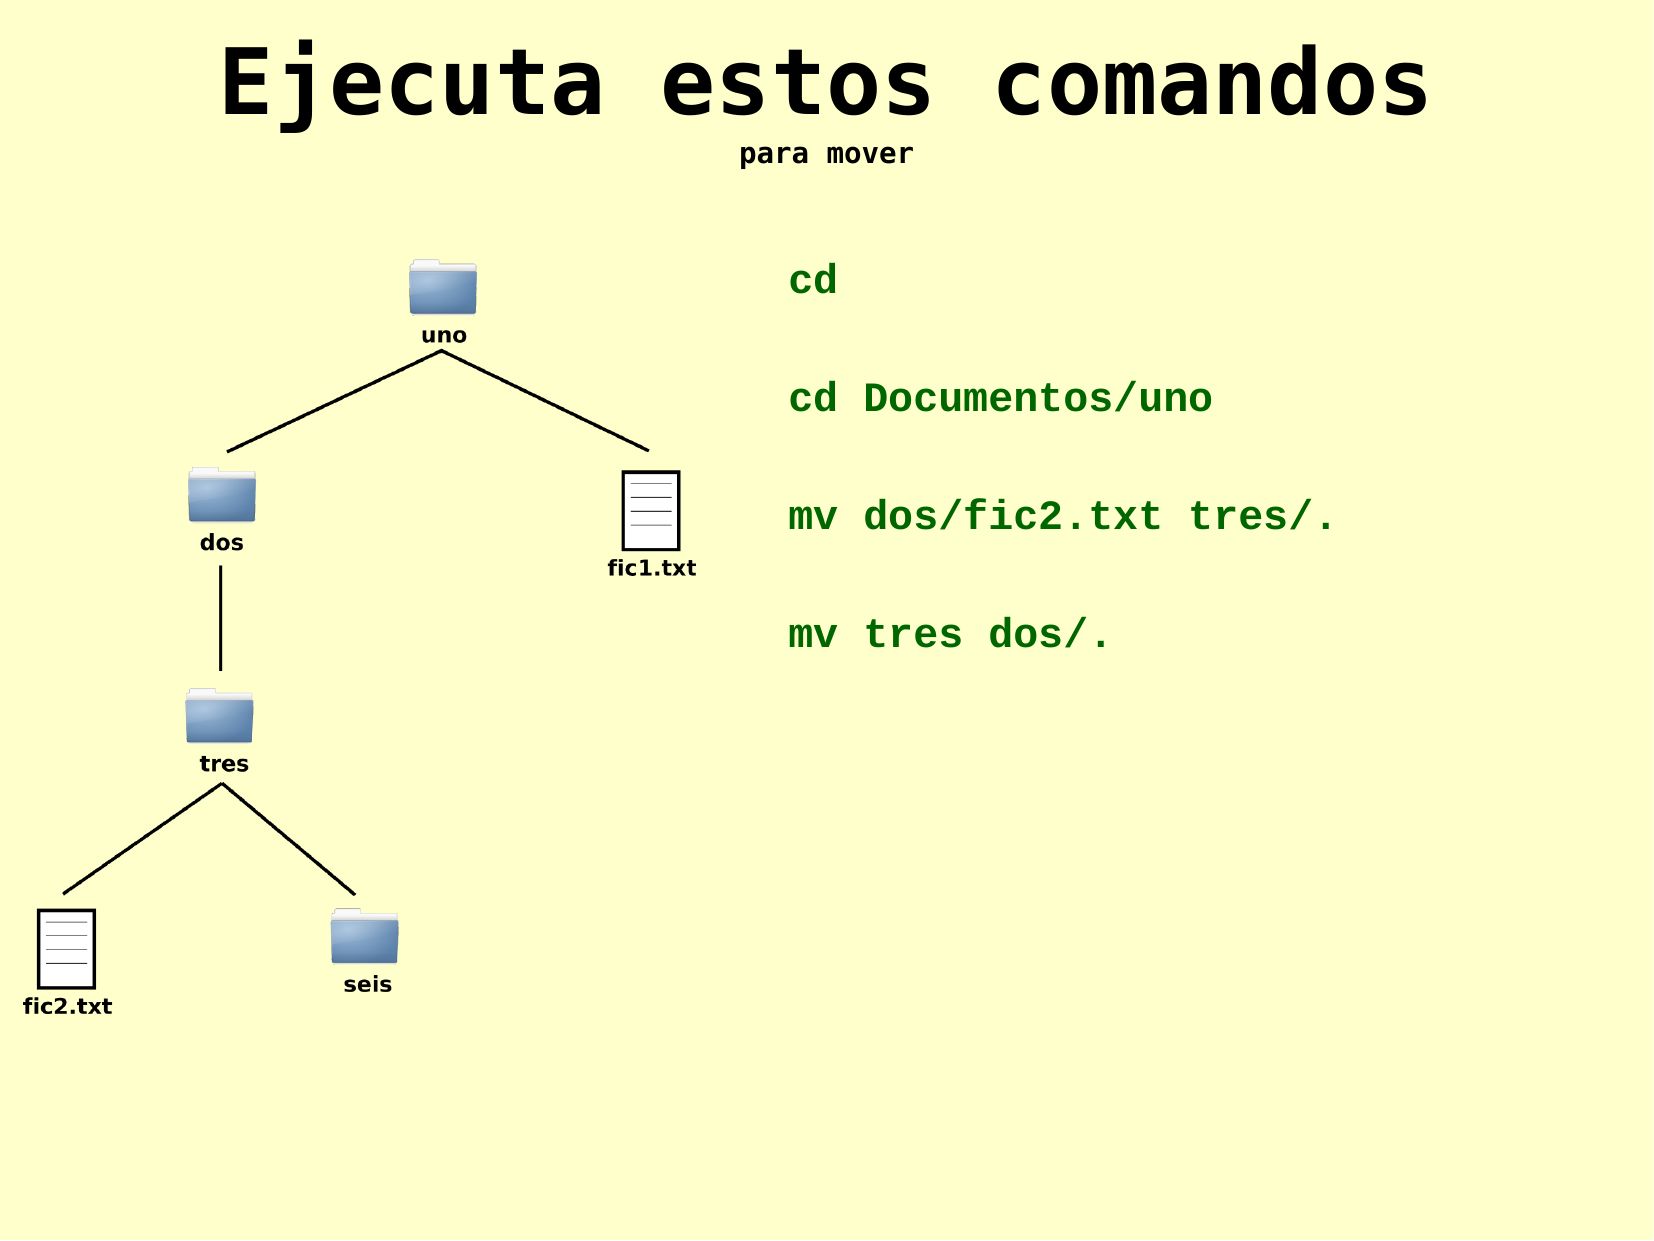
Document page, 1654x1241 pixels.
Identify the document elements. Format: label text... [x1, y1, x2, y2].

title Ejecuta estos comandos para mover [82, 0, 1571, 204]
text_box mv dos/fic2.txt tres/. [773, 487, 1654, 567]
text_box cd [773, 251, 1654, 331]
text_box mv tres dos/. [773, 605, 1654, 686]
text_box cd Documentos/uno [773, 369, 1654, 449]
picture [23, 259, 696, 1014]
